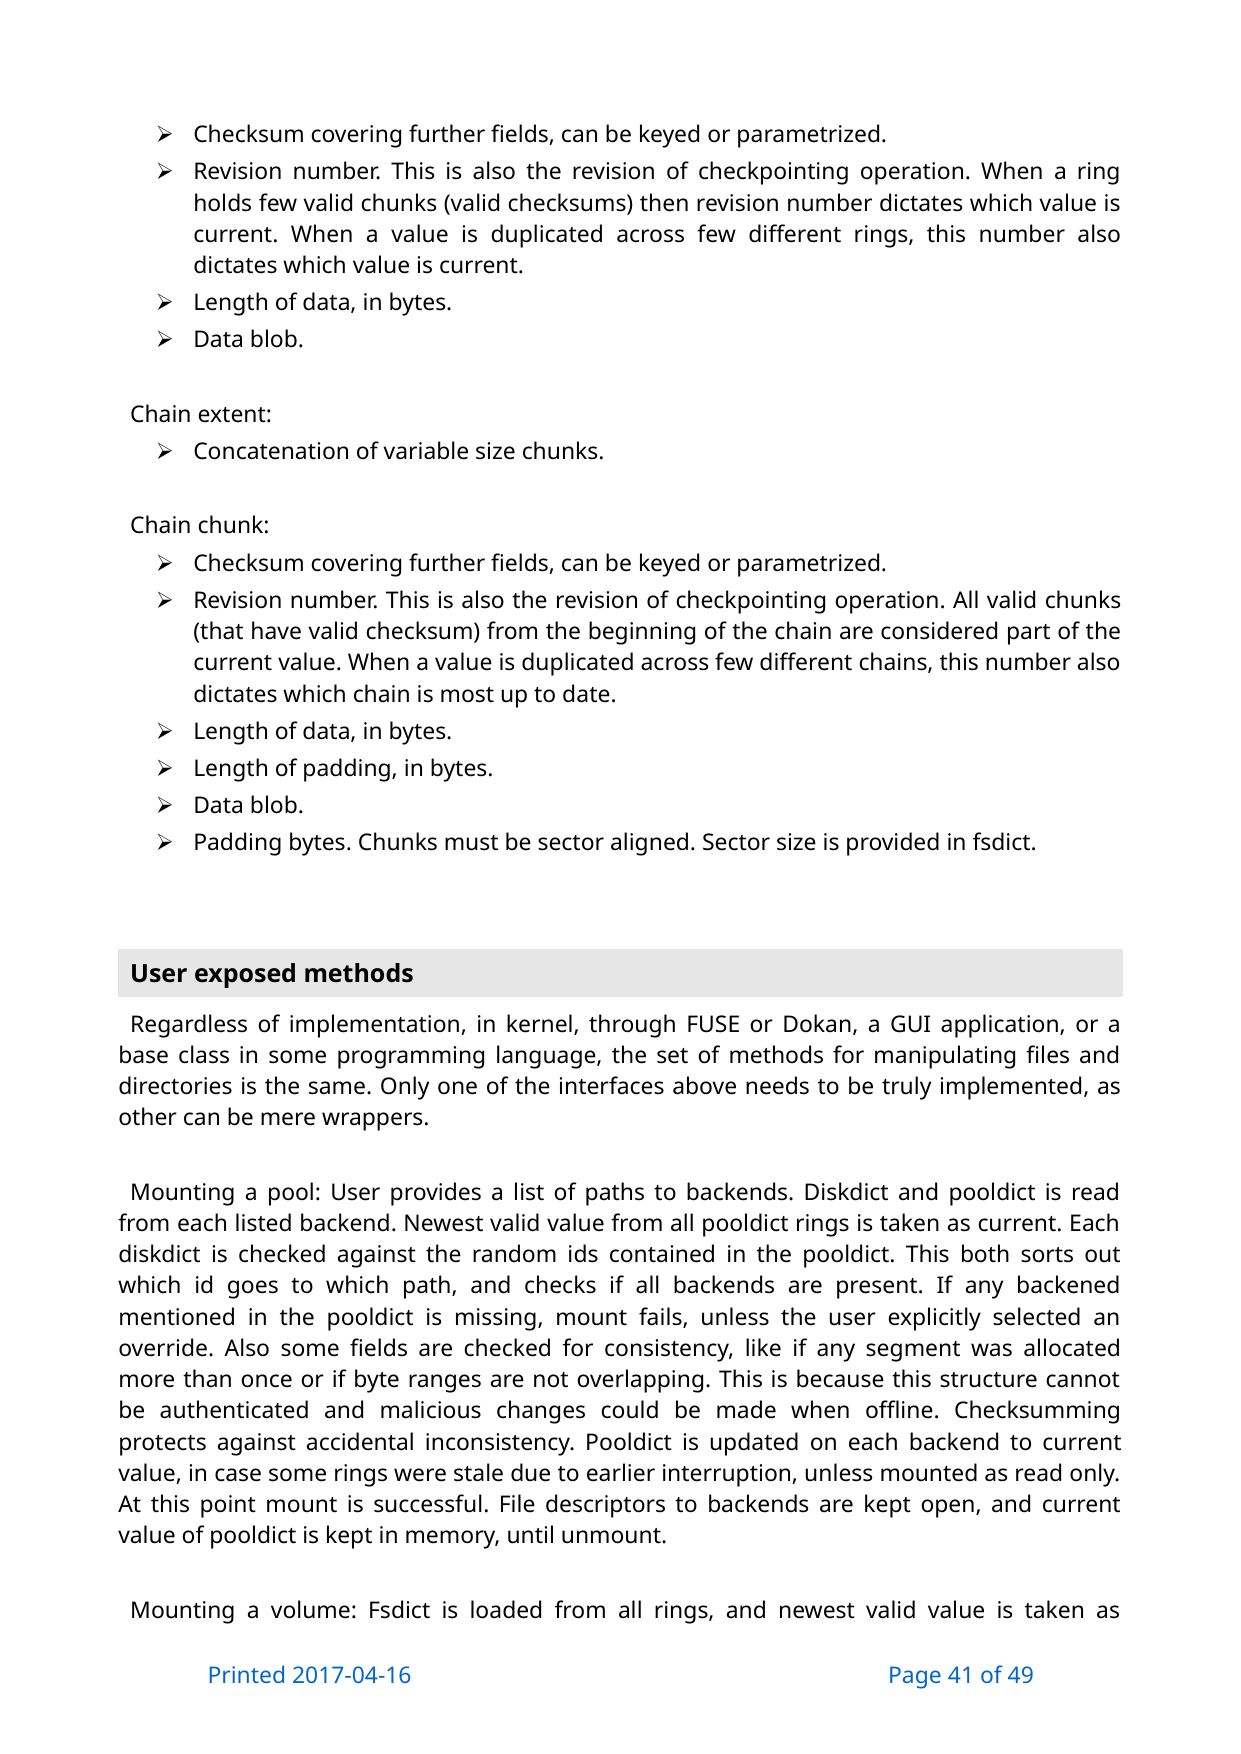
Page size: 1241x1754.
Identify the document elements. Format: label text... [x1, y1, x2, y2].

list Data blob. [156, 323, 1122, 355]
list Length of data, in bytes. [156, 286, 1122, 317]
list Length of padding, in bytes. [156, 752, 1122, 783]
list Data blob. [156, 789, 1122, 820]
text Chain extent: [118, 398, 1122, 429]
list Revision number. This is also the revision of checkpointing operation. When a ring holds few valid chunks (valid checksums) then revision number dictates which value is current. When a value is duplicated across few different rings, this number also dictates which value is current. [156, 155, 1122, 280]
list Length of data, in bytes. [156, 715, 1122, 746]
text Regardless of implementation, in kernel, through FUSE or Dokan, a GUI application, or a base class in some programming language, the set of methods for manipulating files and directories is the same. Only one of the interfaces above needs to be truly implemented, as other can be mere wrappers. [118, 1007, 1122, 1132]
list Checksum covering further fields, can be keyed or parametrized. [156, 118, 1122, 149]
text Mounting a volume: Fsdict is loaded from all rings, and newest valid value is taken as [118, 1594, 1122, 1625]
list Concatenation of variable size chunks. [156, 435, 1122, 466]
subtitle User exposed methods [119, 951, 1122, 996]
text Mounting a pool: User provides a list of paths to backends. Diskdict and pooldict is read from each listed backend. Newest valid value from all pooldict rings is taken as current. Each diskdict is checked against the random ids contained in the pooldict. This both sorts out which id goes to which path, and checks if all backends are present. If any backened mentioned in the pooldict is missing, mount fails, unless the user explicitly selected an override. Also some fields are checked for consistency, like if any segment was allocated more than once or if byte ranges are not overlapping. This is because this structure cannot be authenticated and malicious changes could be made when offline. Checksumming protects against accidental inconsistency. Pooldict is updated on each backend to current value, in case some rings were stale due to earlier interruption, unless mounted as read only. At this point mount is successful. File descriptors to backends are kept open, and current value of pooldict is kept in memory, until unmount. [118, 1176, 1122, 1551]
list Checksum covering further fields, can be keyed or parametrized. [156, 547, 1122, 578]
list Revision number. This is also the revision of checkpointing operation. All valid chunks (that have valid checksum) from the beginning of the chain are considered part of the current value. When a value is duplicated across few different chains, this number also dictates which chain is most up to date. [156, 584, 1122, 709]
text Chain chunk: [118, 509, 1122, 541]
list Padding bytes. Chunks must be sector aligned. Sector size is provided in fsdict. [156, 826, 1122, 857]
